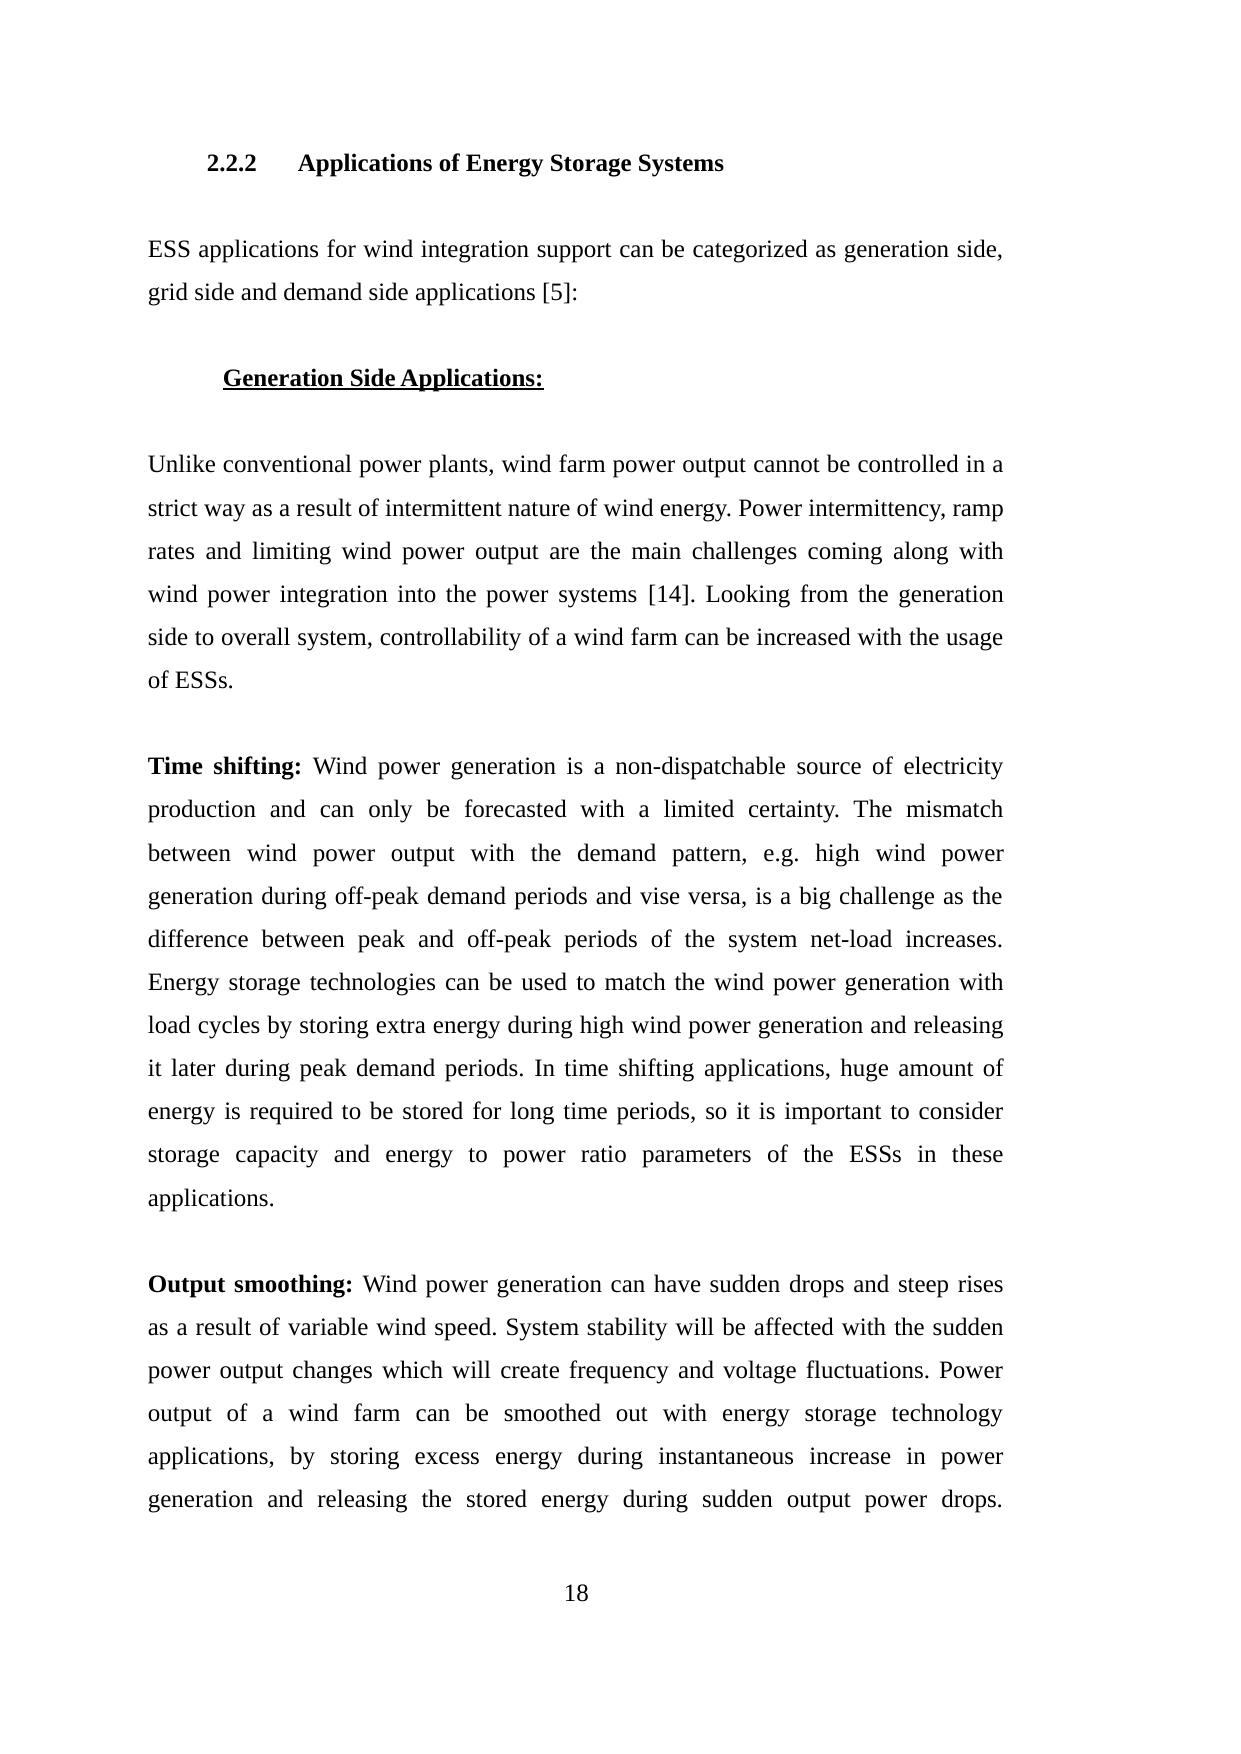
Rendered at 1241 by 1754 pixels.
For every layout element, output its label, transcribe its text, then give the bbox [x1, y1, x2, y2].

list Applications of Energy Storage Systems [207, 148, 1004, 176]
text Output smoothing: Wind power generation can have sudden drops and steep rises as a result of variable wind speed. System stability will be affected with the sudden power output changes which will create frequency and voltage fluctuations. Power output of a wind farm can be smoothed out with energy storage technology applications, by storing excess energy during instantaneous increase in power generation and releasing the stored energy during sudden output power drops. [148, 1269, 1004, 1513]
text Unlike conventional power plants, wind farm power output cannot be controlled in a strict way as a result of intermittent nature of wind energy. Power intermittency, ramp rates and limiting wind power output are the main challenges coming along with wind power integration into the power systems [14]⁠. Looking from the generation side to overall system, controllability of a wind farm can be increased with the usage of ESSs. [148, 449, 1004, 694]
subtitle Generation Side Applications: [148, 363, 1004, 392]
text Time shifting: Wind power generation is a non-dispatchable source of electricity production and can only be forecasted with a limited certainty. The mismatch between wind power output with the demand pattern, e.g. high wind power generation during off-peak demand periods and vise versa, is a big challenge as the difference between peak and off-peak periods of the system net-load increases. Energy storage technologies can be used to match the wind power generation with load cycles by storing extra energy during high wind power generation and releasing it later during peak demand periods. In time shifting applications, huge amount of energy is required to be stored for long time periods, so it is important to consider storage capacity and energy to power ratio parameters of the ESSs in these applications. [148, 751, 1004, 1211]
text ESS applications for wind integration support can be categorized as generation side, grid side and demand side applications [5]: [148, 234, 1004, 306]
